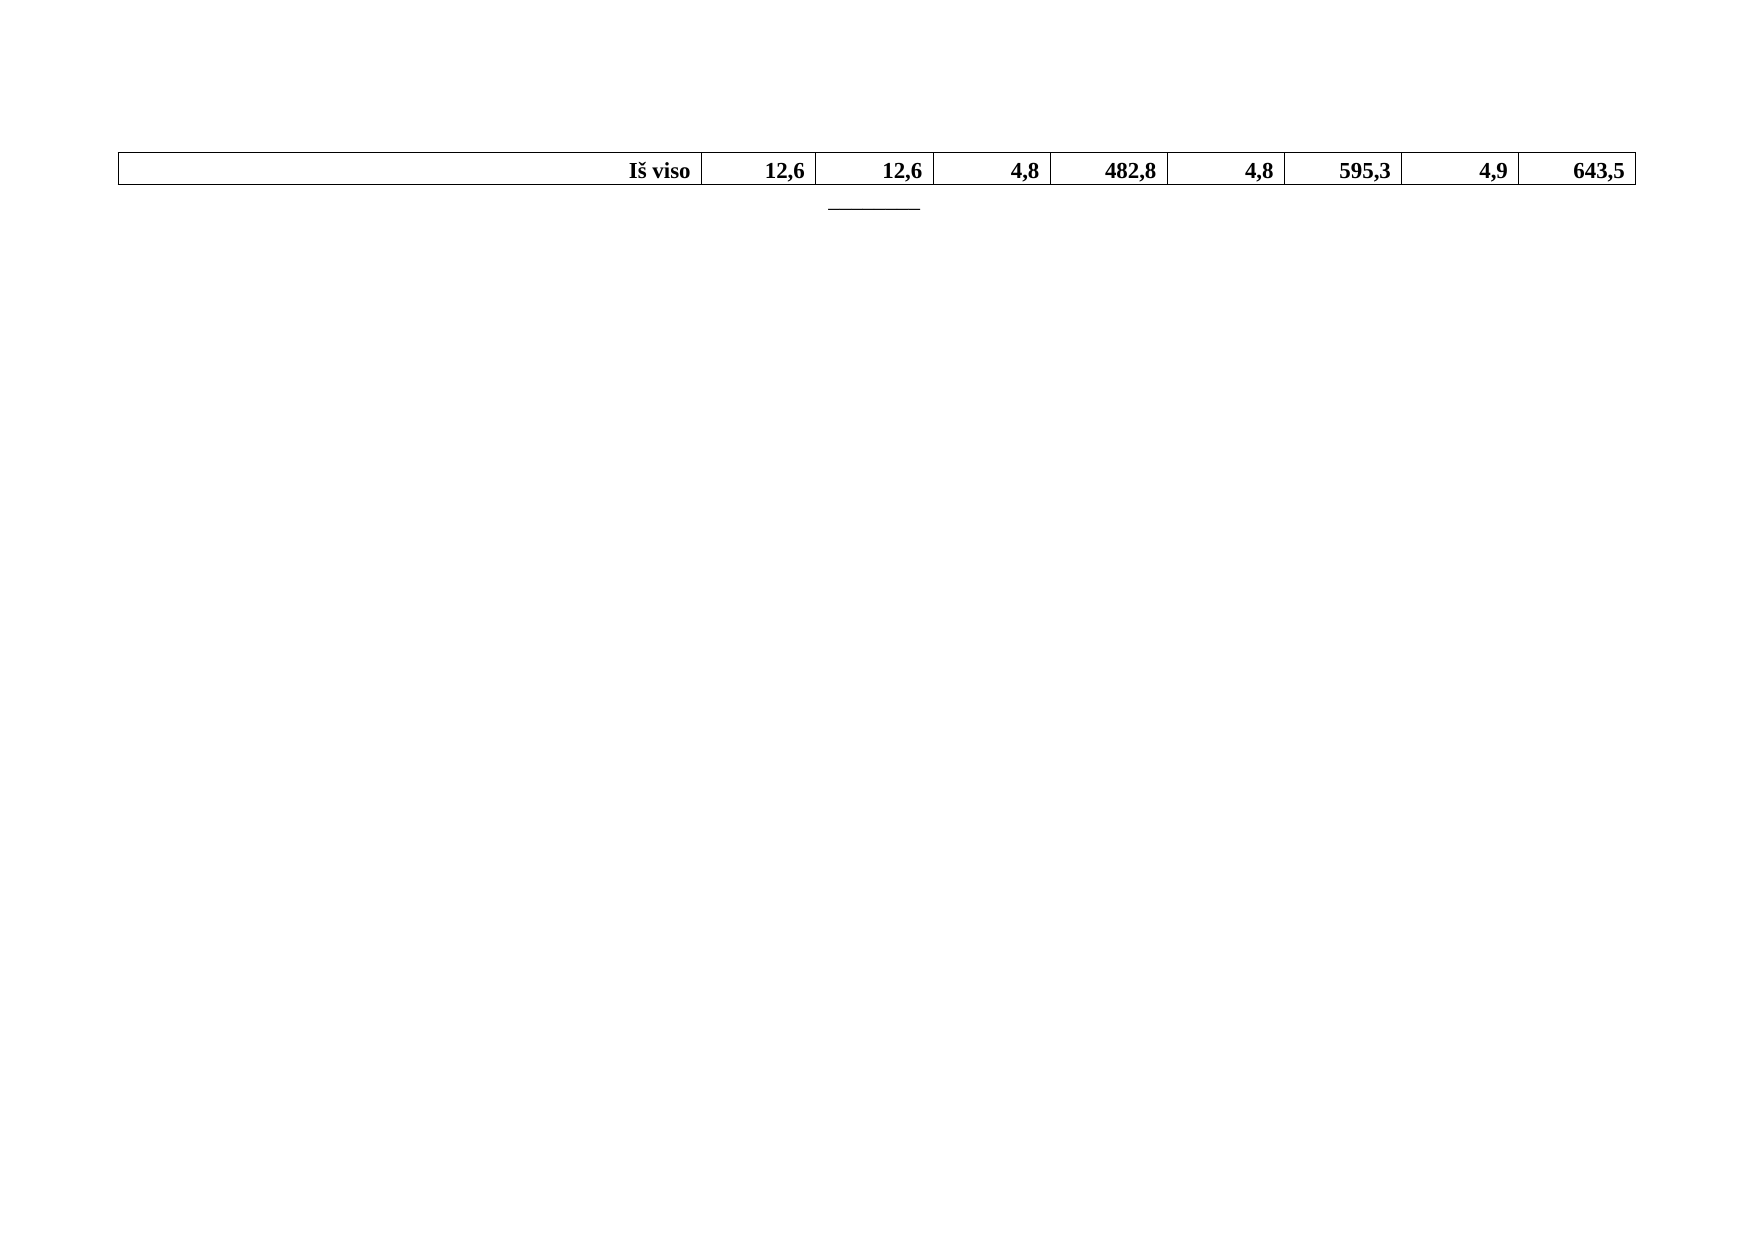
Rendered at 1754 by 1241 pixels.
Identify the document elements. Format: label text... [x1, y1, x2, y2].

table_cell Iš viso [119, 153, 701, 183]
table_cell 4,8 [934, 153, 1050, 183]
table_cell 643,5 [1519, 153, 1635, 183]
table_cell 4,8 [1168, 153, 1284, 183]
table_cell 4,9 [1402, 153, 1518, 183]
table_cell 595,3 [1285, 153, 1401, 183]
text ________ [118, 185, 1636, 213]
table_cell 12,6 [816, 153, 933, 183]
table_cell 12,6 [702, 153, 815, 183]
table_cell 482,8 [1051, 153, 1167, 183]
